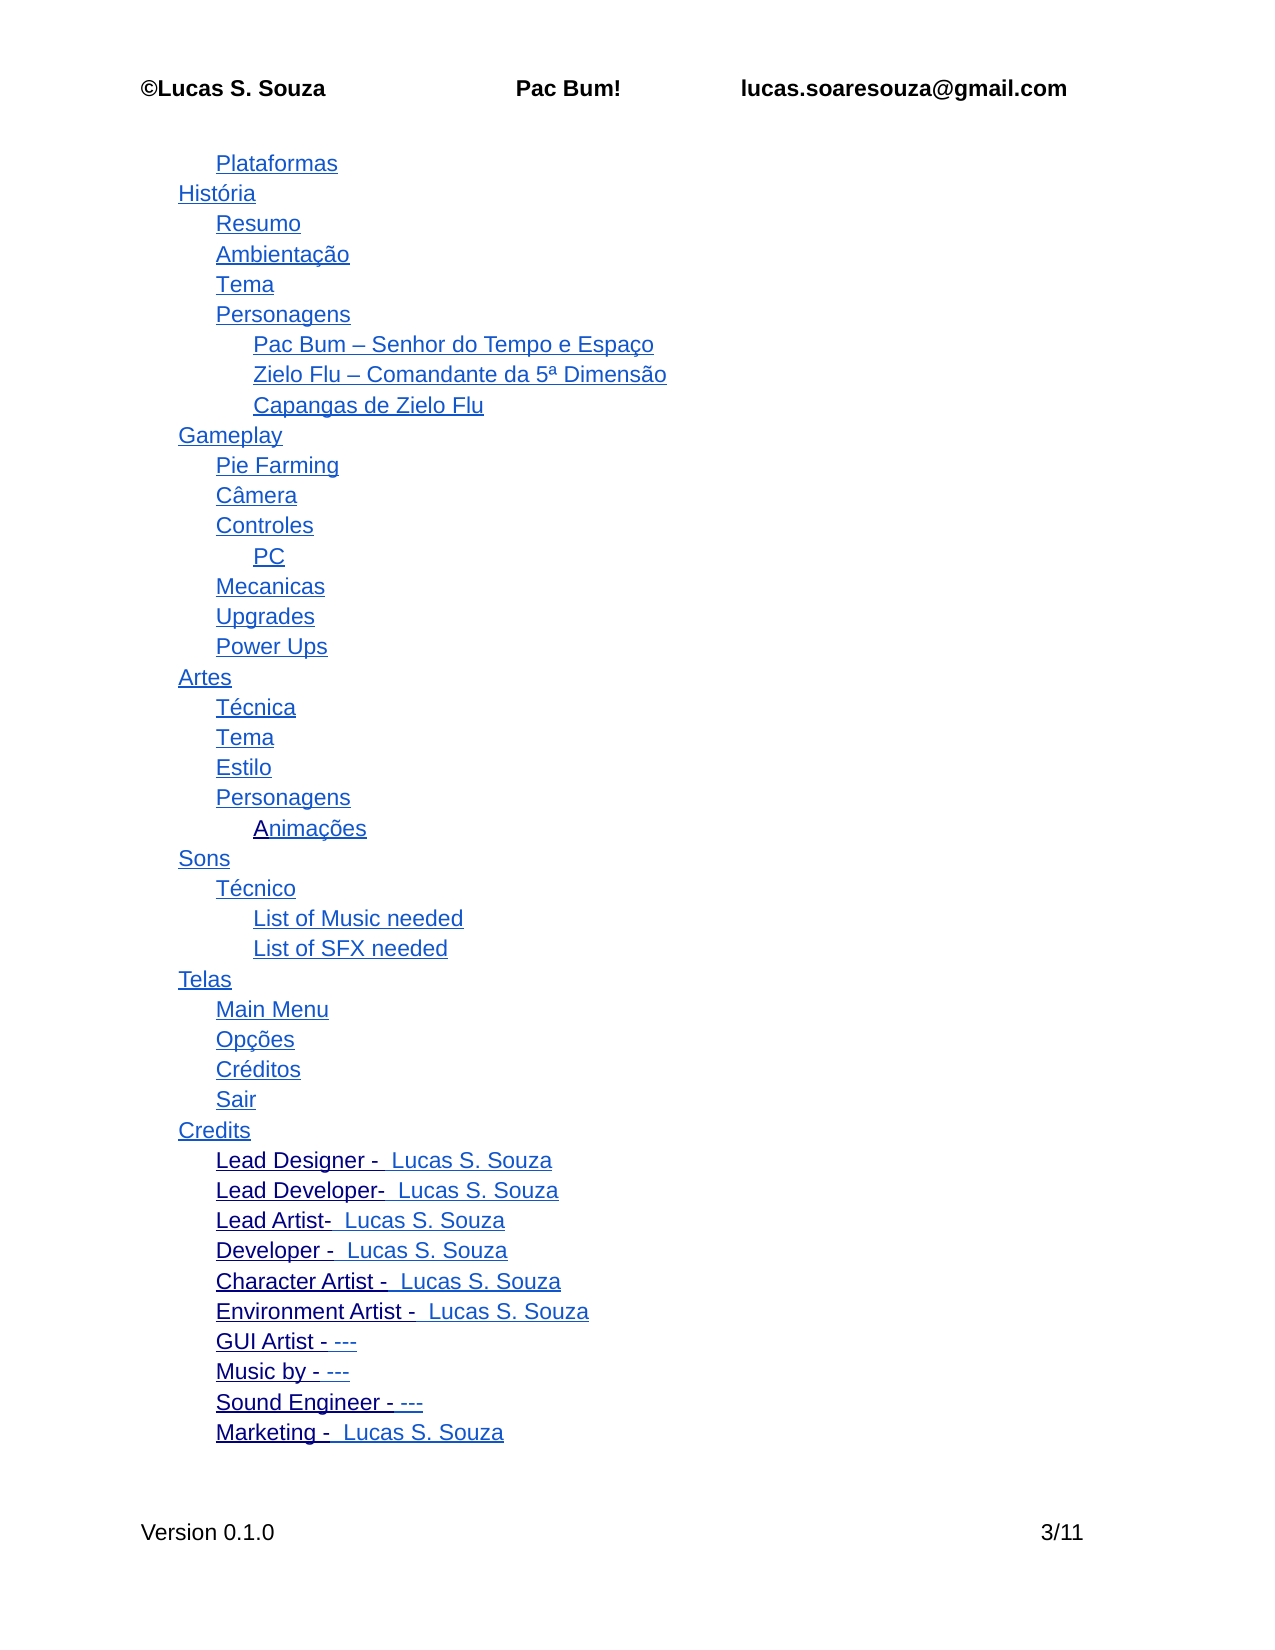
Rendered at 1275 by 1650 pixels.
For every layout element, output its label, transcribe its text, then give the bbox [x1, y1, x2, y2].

text Técnica [216, 694, 1125, 720]
text Sons [178, 845, 1125, 871]
text Personagens [216, 784, 1125, 811]
text Tema [216, 724, 1125, 750]
text Opções [216, 1026, 1125, 1052]
text Resumo [216, 210, 1125, 237]
text Gameplay [178, 422, 1125, 448]
text Power Ups [216, 633, 1125, 660]
text Plataformas [216, 150, 1125, 176]
text Técnico [216, 875, 1125, 901]
text Credits [178, 1117, 1125, 1143]
text Marketing - Lucas S. Souza [216, 1419, 1125, 1445]
text Pie Farming [216, 452, 1125, 478]
text List of SFX needed [253, 935, 1125, 962]
text Zielo Flu – Comandante da 5ª Dimensão [253, 361, 1125, 388]
text Sair [216, 1086, 1125, 1113]
text Artes [178, 663, 1125, 690]
text Estilo [216, 754, 1125, 781]
text Lead Designer - Lucas S. Souza [216, 1147, 1125, 1173]
text Animações [253, 814, 1125, 841]
text Pac Bum – Senhor do Tempo e Espaço [253, 331, 1125, 358]
text Sound Engineer - --- [216, 1388, 1125, 1415]
text Capangas de Zielo Flu [253, 392, 1125, 418]
text Controles [216, 512, 1125, 539]
text Lead Developer- Lucas S. Souza [216, 1177, 1125, 1203]
text Music by - --- [216, 1358, 1125, 1385]
text PC [253, 543, 1125, 569]
text Tema [216, 271, 1125, 297]
text Environment Artist - Lucas S. Souza [216, 1298, 1125, 1324]
text História [178, 180, 1125, 207]
text Mecanicas [216, 573, 1125, 599]
text Créditos [216, 1056, 1125, 1083]
text Main Menu [216, 996, 1125, 1022]
text List of Music needed [253, 905, 1125, 932]
text Personagens [216, 301, 1125, 327]
text Lead Artist- Lucas S. Souza [216, 1207, 1125, 1234]
text Ambientação [216, 241, 1125, 267]
text GUI Artist - --- [216, 1328, 1125, 1354]
text Upgrades [216, 603, 1125, 629]
text Developer - Lucas S. Souza [216, 1237, 1125, 1264]
text Câmera [216, 482, 1125, 509]
text Telas [178, 966, 1125, 992]
text Character Artist - Lucas S. Souza [216, 1268, 1125, 1294]
